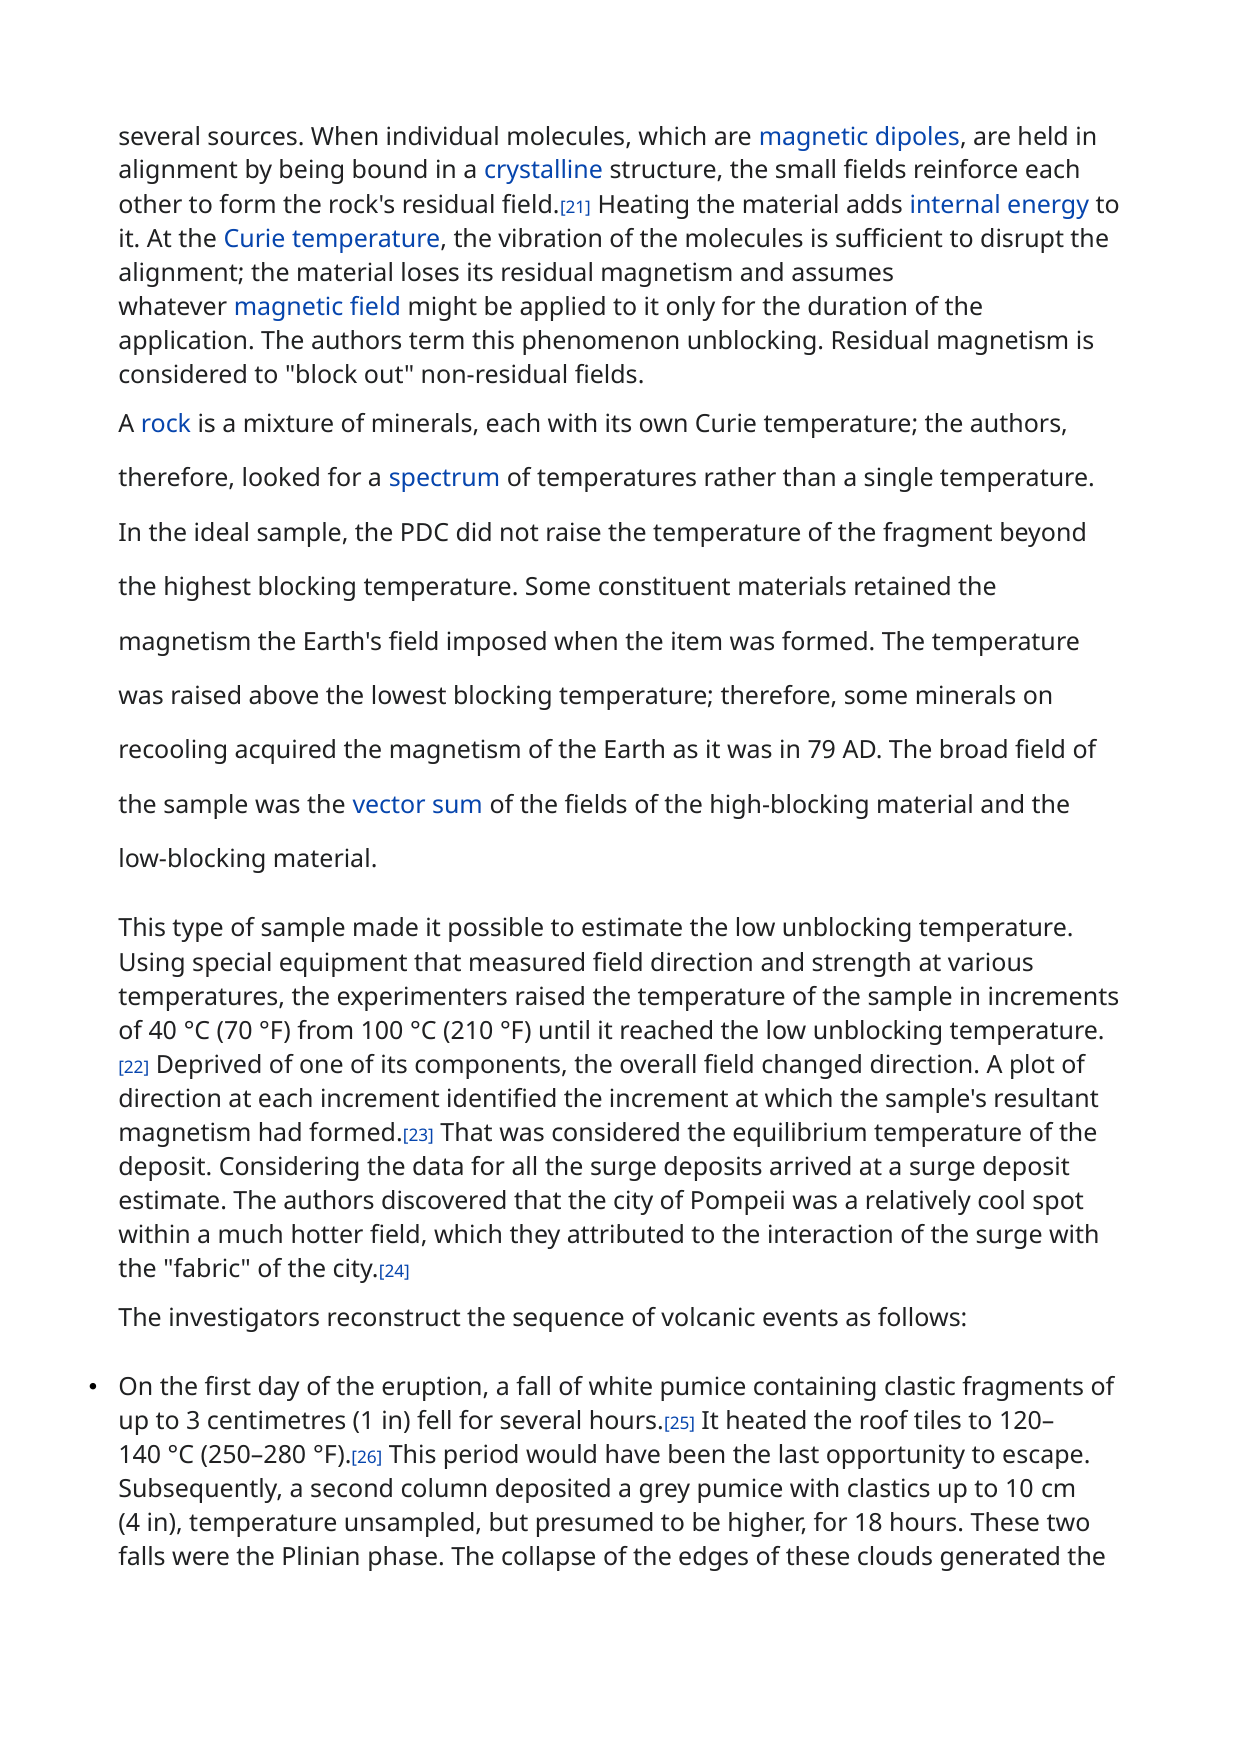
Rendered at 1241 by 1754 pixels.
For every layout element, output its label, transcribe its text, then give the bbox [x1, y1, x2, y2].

list On the first day of the eruption, a fall of white pumice containing clastic fragments of up to 3 centimetres (1 in) fell for several hours.[25] It heated the roof tiles to 120–140 °C (250–280 °F).[26] This period would have been the last opportunity to escape. Subsequently, a second column deposited a grey pumice with clastics up to 10 cm (4 in), temperature unsampled, but presumed to be higher, for 18 hours. These two falls were the Plinian phase. The collapse of the edges of these clouds generated the [118, 1368, 1122, 1573]
text A rock is a mixture of minerals, each with its own Curie temperature; the authors, therefore, looked for a spectrum of temperatures rather than a single temperature. In the ideal sample, the PDC did not raise the temperature of the fragment beyond the highest blocking temperature. Some constituent materials retained the magnetism the Earth's field imposed when the item was formed. The temperature was raised above the lowest blocking temperature; therefore, some minerals on recooling acquired the magnetism of the Earth as it was in 79 AD. The broad field of the sample was the vector sum of the fields of the high-blocking material and the low-blocking material. [118, 405, 1122, 875]
text The investigators reconstruct the sequence of volcanic events as follows: [118, 1299, 1122, 1333]
text several sources. When individual molecules, which are magnetic dipoles, are held in alignment by being bound in a crystalline structure, the small fields reinforce each other to form the rock's residual field.[21] Heating the material adds internal energy to it. At the Curie temperature, the vibration of the molecules is sufficient to disrupt the alignment; the material loses its residual magnetism and assumes whatever magnetic field might be applied to it only for the duration of the application. The authors term this phenomenon unblocking. Residual magnetism is considered to "block out" non-residual fields. [118, 118, 1122, 391]
text This type of sample made it possible to estimate the low unblocking temperature. Using special equipment that measured field direction and strength at various temperatures, the experimenters raised the temperature of the sample in increments of 40 °C (70 °F) from 100 °C (210 °F) until it reached the low unblocking temperature.[22] Deprived of one of its components, the overall field changed direction. A plot of direction at each increment identified the increment at which the sample's resultant magnetism had formed.[23] That was considered the equilibrium temperature of the deposit. Considering the data for all the surge deposits arrived at a surge deposit estimate. The authors discovered that the city of Pompeii was a relatively cool spot within a much hotter field, which they attributed to the interaction of the surge with the "fabric" of the city.[24] [118, 910, 1122, 1285]
